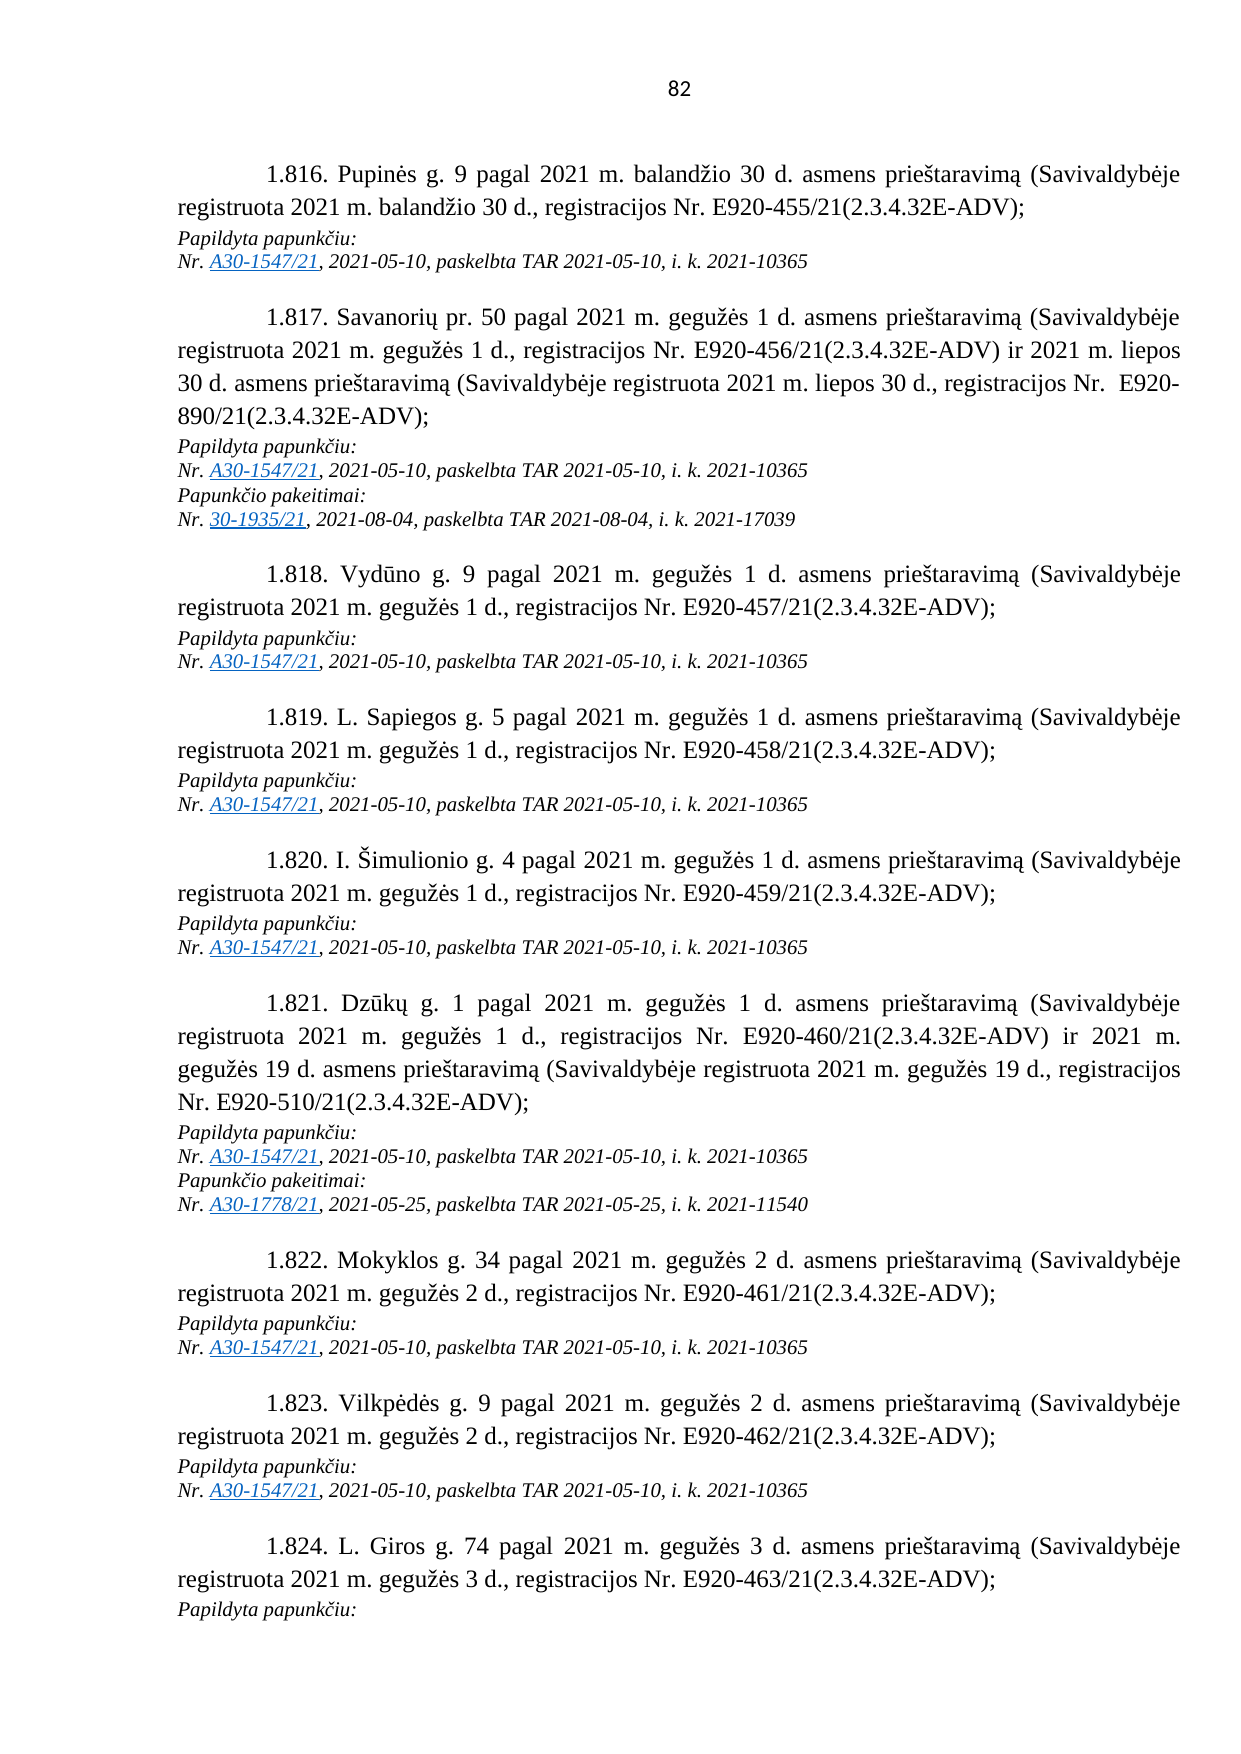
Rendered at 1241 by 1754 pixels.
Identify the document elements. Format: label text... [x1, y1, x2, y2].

text Nr. A30-1547/21, 2021-05-10, paskelbta TAR 2021-05-10, i. k. 2021-10365 [177, 458, 1181, 482]
text Papildyta papunkčiu: [177, 1454, 1181, 1478]
text 1.821. Dzūkų g. 1 pagal 2021 m. gegužės 1 d. asmens prieštaravimą (Savivaldybėje registruota 2021 m. gegužės 1 d., registracijos Nr. E920-460/21(2.3.4.32E-ADV) ir 2021 m. gegužės 19 d. asmens prieštaravimą (Savivaldybėje registruota 2021 m. gegužės 19 d., registracijos Nr. E920-510/21(2.3.4.32E-ADV); [177, 988, 1181, 1116]
text 1.820. I. Šimulionio g. 4 pagal 2021 m. gegužės 1 d. asmens prieštaravimą (Savivaldybėje registruota 2021 m. gegužės 1 d., registracijos Nr. E920-459/21(2.3.4.32E-ADV); [177, 845, 1181, 907]
text Nr. A30-1547/21, 2021-05-10, paskelbta TAR 2021-05-10, i. k. 2021-10365 [177, 649, 1181, 673]
text 1.816. Pupinės g. 9 pagal 2021 m. balandžio 30 d. asmens prieštaravimą (Savivaldybėje registruota 2021 m. balandžio 30 d., registracijos Nr. E920-455/21(2.3.4.32E-ADV); [177, 159, 1181, 221]
text 1.818. Vydūno g. 9 pagal 2021 m. gegužės 1 d. asmens prieštaravimą (Savivaldybėje registruota 2021 m. gegužės 1 d., registracijos Nr. E920-457/21(2.3.4.32E-ADV); [177, 559, 1181, 621]
text 1.823. Vilkpėdės g. 9 pagal 2021 m. gegužės 2 d. asmens prieštaravimą (Savivaldybėje registruota 2021 m. gegužės 2 d., registracijos Nr. E920-462/21(2.3.4.32E-ADV); [177, 1388, 1181, 1450]
text Nr. A30-1547/21, 2021-05-10, paskelbta TAR 2021-05-10, i. k. 2021-10365 [177, 792, 1181, 816]
text Papildyta papunkčiu: [177, 434, 1181, 458]
text Papildyta papunkčiu: [177, 625, 1181, 649]
text 1.824. L. Giros g. 74 pagal 2021 m. gegužės 3 d. asmens prieštaravimą (Savivaldybėje registruota 2021 m. gegužės 3 d., registracijos Nr. E920-463/21(2.3.4.32E-ADV); [177, 1531, 1181, 1593]
text Nr. A30-1547/21, 2021-05-10, paskelbta TAR 2021-05-10, i. k. 2021-10365 [177, 1144, 1181, 1168]
text 1.817. Savanorių pr. 50 pagal 2021 m. gegužės 1 d. asmens prieštaravimą (Savivaldybėje registruota 2021 m. gegužės 1 d., registracijos Nr. E920-456/21(2.3.4.32E-ADV) ir 2021 m. liepos 30 d. asmens prieštaravimą (Savivaldybėje registruota 2021 m. liepos 30 d., registracijos Nr. E920-890/21(2.3.4.32E-ADV); [177, 302, 1181, 430]
text Papunkčio pakeitimai: [177, 1168, 1181, 1192]
text Papildyta papunkčiu: [177, 1311, 1181, 1335]
text Nr. A30-1547/21, 2021-05-10, paskelbta TAR 2021-05-10, i. k. 2021-10365 [177, 249, 1181, 273]
text 1.822. Mokyklos g. 34 pagal 2021 m. gegužės 2 d. asmens prieštaravimą (Savivaldybėje registruota 2021 m. gegužės 2 d., registracijos Nr. E920-461/21(2.3.4.32E-ADV); [177, 1245, 1181, 1307]
text Nr. A30-1547/21, 2021-05-10, paskelbta TAR 2021-05-10, i. k. 2021-10365 [177, 935, 1181, 959]
text Papildyta papunkčiu: [177, 911, 1181, 935]
text Nr. A30-1547/21, 2021-05-10, paskelbta TAR 2021-05-10, i. k. 2021-10365 [177, 1335, 1181, 1359]
text Papildyta papunkčiu: [177, 1597, 1181, 1621]
text Papildyta papunkčiu: [177, 768, 1181, 792]
text Nr. 30-1935/21, 2021-08-04, paskelbta TAR 2021-08-04, i. k. 2021-17039 [177, 507, 1181, 531]
text Papildyta papunkčiu: [177, 1120, 1181, 1144]
text Nr. A30-1547/21, 2021-05-10, paskelbta TAR 2021-05-10, i. k. 2021-10365 [177, 1478, 1181, 1502]
text Papunkčio pakeitimai: [177, 482, 1181, 507]
text Nr. A30-1778/21, 2021-05-25, paskelbta TAR 2021-05-25, i. k. 2021-11540 [177, 1192, 1181, 1216]
text Papildyta papunkčiu: [177, 225, 1181, 249]
text 1.819. L. Sapiegos g. 5 pagal 2021 m. gegužės 1 d. asmens prieštaravimą (Savivaldybėje registruota 2021 m. gegužės 1 d., registracijos Nr. E920-458/21(2.3.4.32E-ADV); [177, 702, 1181, 764]
